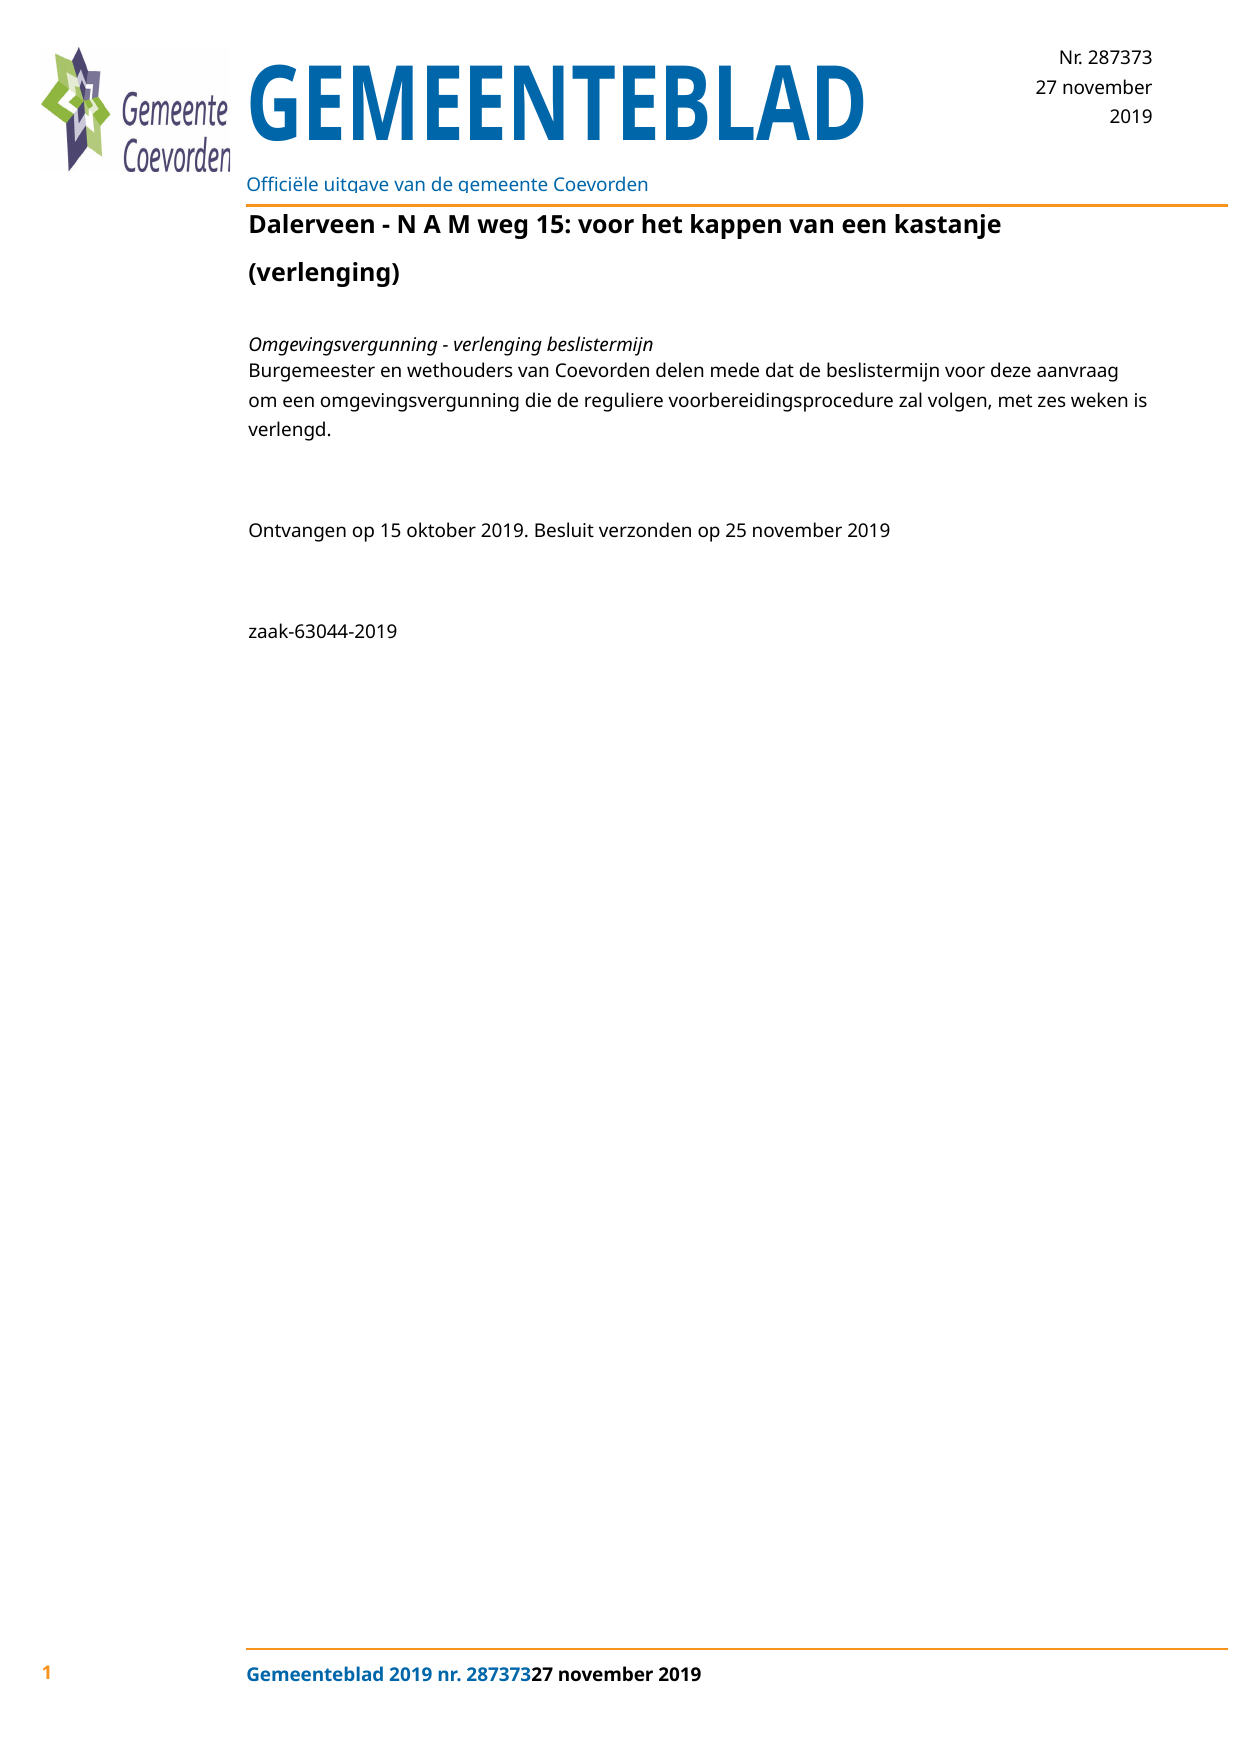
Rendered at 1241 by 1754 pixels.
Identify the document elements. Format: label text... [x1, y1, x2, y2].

text zaak-63044-2019 [248, 618, 1152, 644]
text Ontvangen op 15 oktober 2019. Besluit verzonden op 25 november 2019 [248, 517, 1152, 543]
text Burgemeester en wethouders van Coevorden delen mede dat de beslistermijn voor deze aanvraag om een omgevingsvergunning die de reguliere voorbereidingsprocedure zal volgen, met zes weken is verlengd. [248, 357, 1152, 442]
picture [41, 47, 231, 172]
text Dalerveen - N A M weg 15: voor het kappen van een kastanje (verlenging) [248, 207, 1152, 288]
text Omgevingsvergunning - verlenging beslistermijn [248, 331, 1152, 357]
